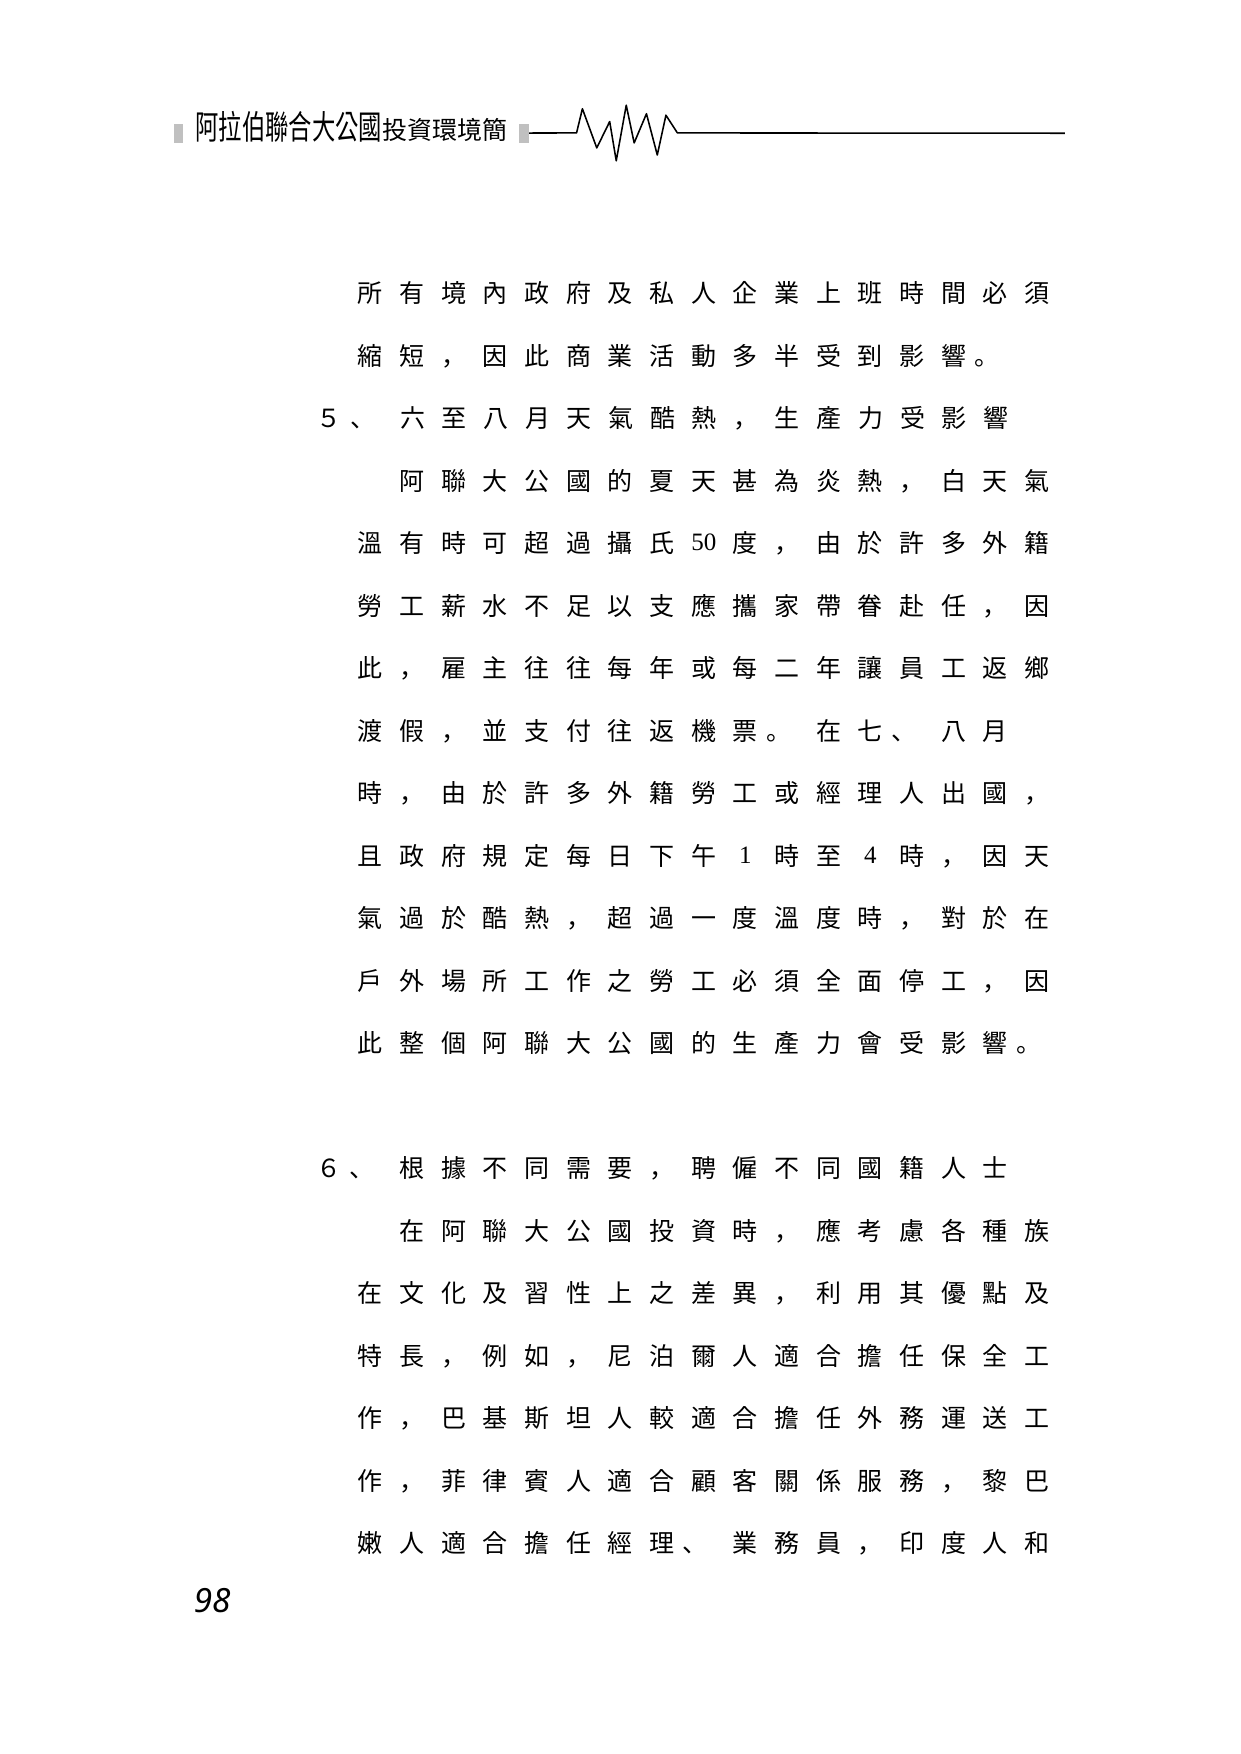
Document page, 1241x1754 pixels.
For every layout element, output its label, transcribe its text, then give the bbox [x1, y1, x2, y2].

text ５、六至八月天氣酷熱，生產力受影響 [281, 375, 1058, 438]
text 在阿聯大公國投資時，應考慮各種族在文化及習性上之差異，利用其優點及特長，例如，尼泊爾人適合擔任保全工作，巴基斯坦人較適合擔任外務運送工作，菲律賓人適合顧客關係服務，黎巴嫩人適合擔任經理、業務員，印度人和 [330, 1188, 1058, 1563]
text 所有境內政府及私人企業上班時間必須縮短，因此商業活動多半受到影響。 [330, 250, 1058, 375]
text 阿聯大公國的夏天甚為炎熱，白天氣溫有時可超過攝氏50度，由於許多外籍勞工薪水不足以支應攜家帶眷赴任，因此，雇主往往每年或每二年讓員工返鄉渡假，並支付往返機票。在七、八月時，由於許多外籍勞工或經理人出國，且政府規定每日下午1時至4時，因天氣過於酷熱，超過一度溫度時，對於在戶外場所工作之勞工必須全面停工，因此整個阿聯大公國的生產力會受影響。 [330, 438, 1058, 1063]
text ６、根據不同需要，聘僱不同國籍人士 [281, 1125, 1058, 1188]
